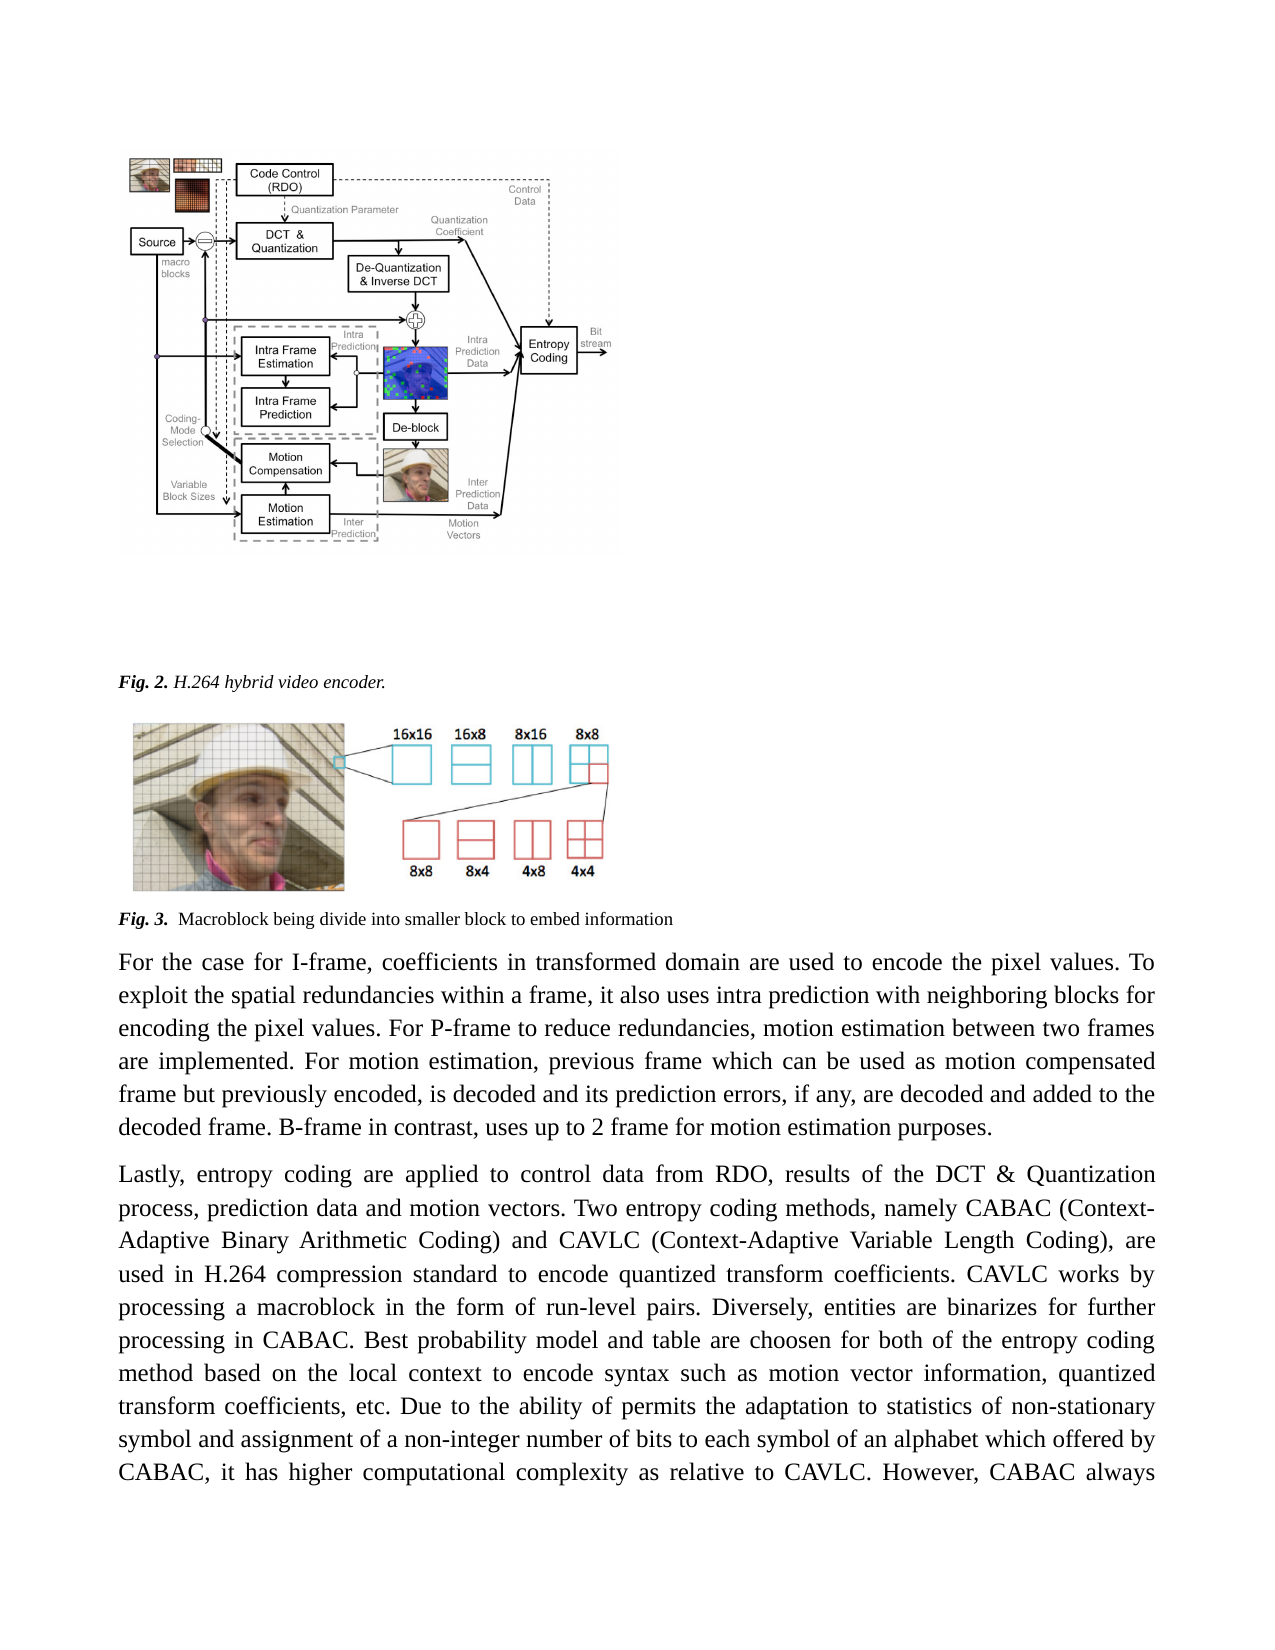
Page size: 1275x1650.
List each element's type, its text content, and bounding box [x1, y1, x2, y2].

text Lastly, entropy coding are applied to control data from RDO, results of the DCT & Quantization process, prediction data and motion vectors. Two entropy coding methods, namely CABAC (Context-Adaptive Binary Arithmetic Coding) and CAVLC (Context-Adaptive Variable Length Coding), are used in H.264 compression standard to encode quantized transform coefficients. CAVLC works by processing a macroblock in the form of run-level pairs. Diversely, entities are binarizes for further processing in CABAC. Best probability model and table are choosen for both of the entropy coding method based on the local context to encode syntax such as motion vector information, quantized transform coefficients, etc. Due to the ability of permits the adaptation to statistics of non-stationary symbol and assignment of a non-integer number of bits to each symbol of an alphabet which offered by CABAC, it has higher computational complexity as relative to CAVLC. However, CABAC always [118, 1159, 1157, 1486]
text Fig. 3. Macroblock being divide into smaller block to embed information [118, 907, 1157, 929]
picture [118, 147, 621, 555]
picture [118, 710, 620, 904]
text Fig. 2. H.264 hybrid video encoder. [118, 671, 1157, 693]
text For the case for I-frame, coefficients in transformed domain are used to encode the pixel values. To exploit the spatial redundancies within a frame, it also uses intra prediction with neighboring blocks for encoding the pixel values. For P-frame to reduce redundancies, motion estimation between two frames are implemented. For motion estimation, previous frame which can be used as motion compensated frame but previously encoded, is decoded and its prediction errors, if any, are decoded and added to the decoded frame. B-frame in contrast, uses up to 2 frame for motion estimation purposes. [118, 947, 1157, 1141]
